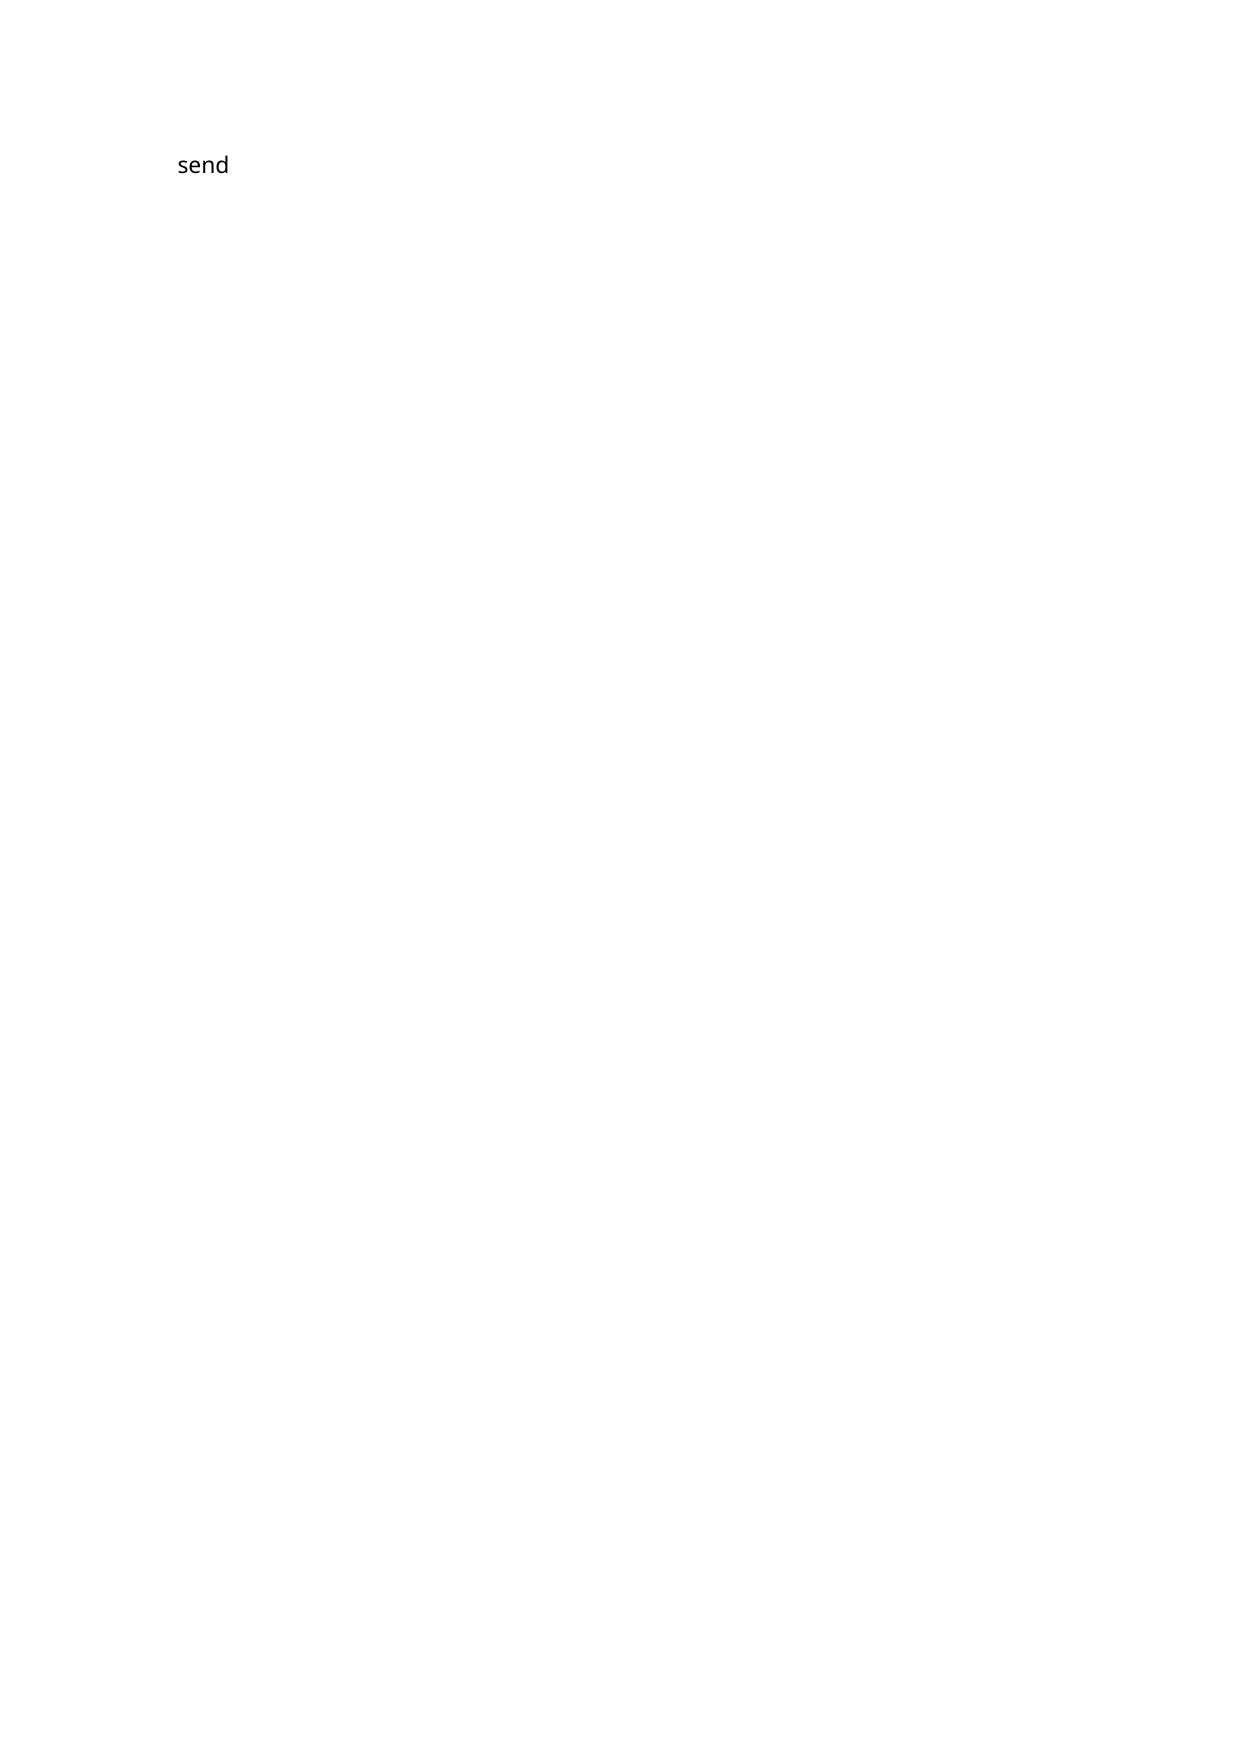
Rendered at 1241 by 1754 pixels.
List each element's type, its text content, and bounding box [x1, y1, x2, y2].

text send [177, 149, 1063, 181]
